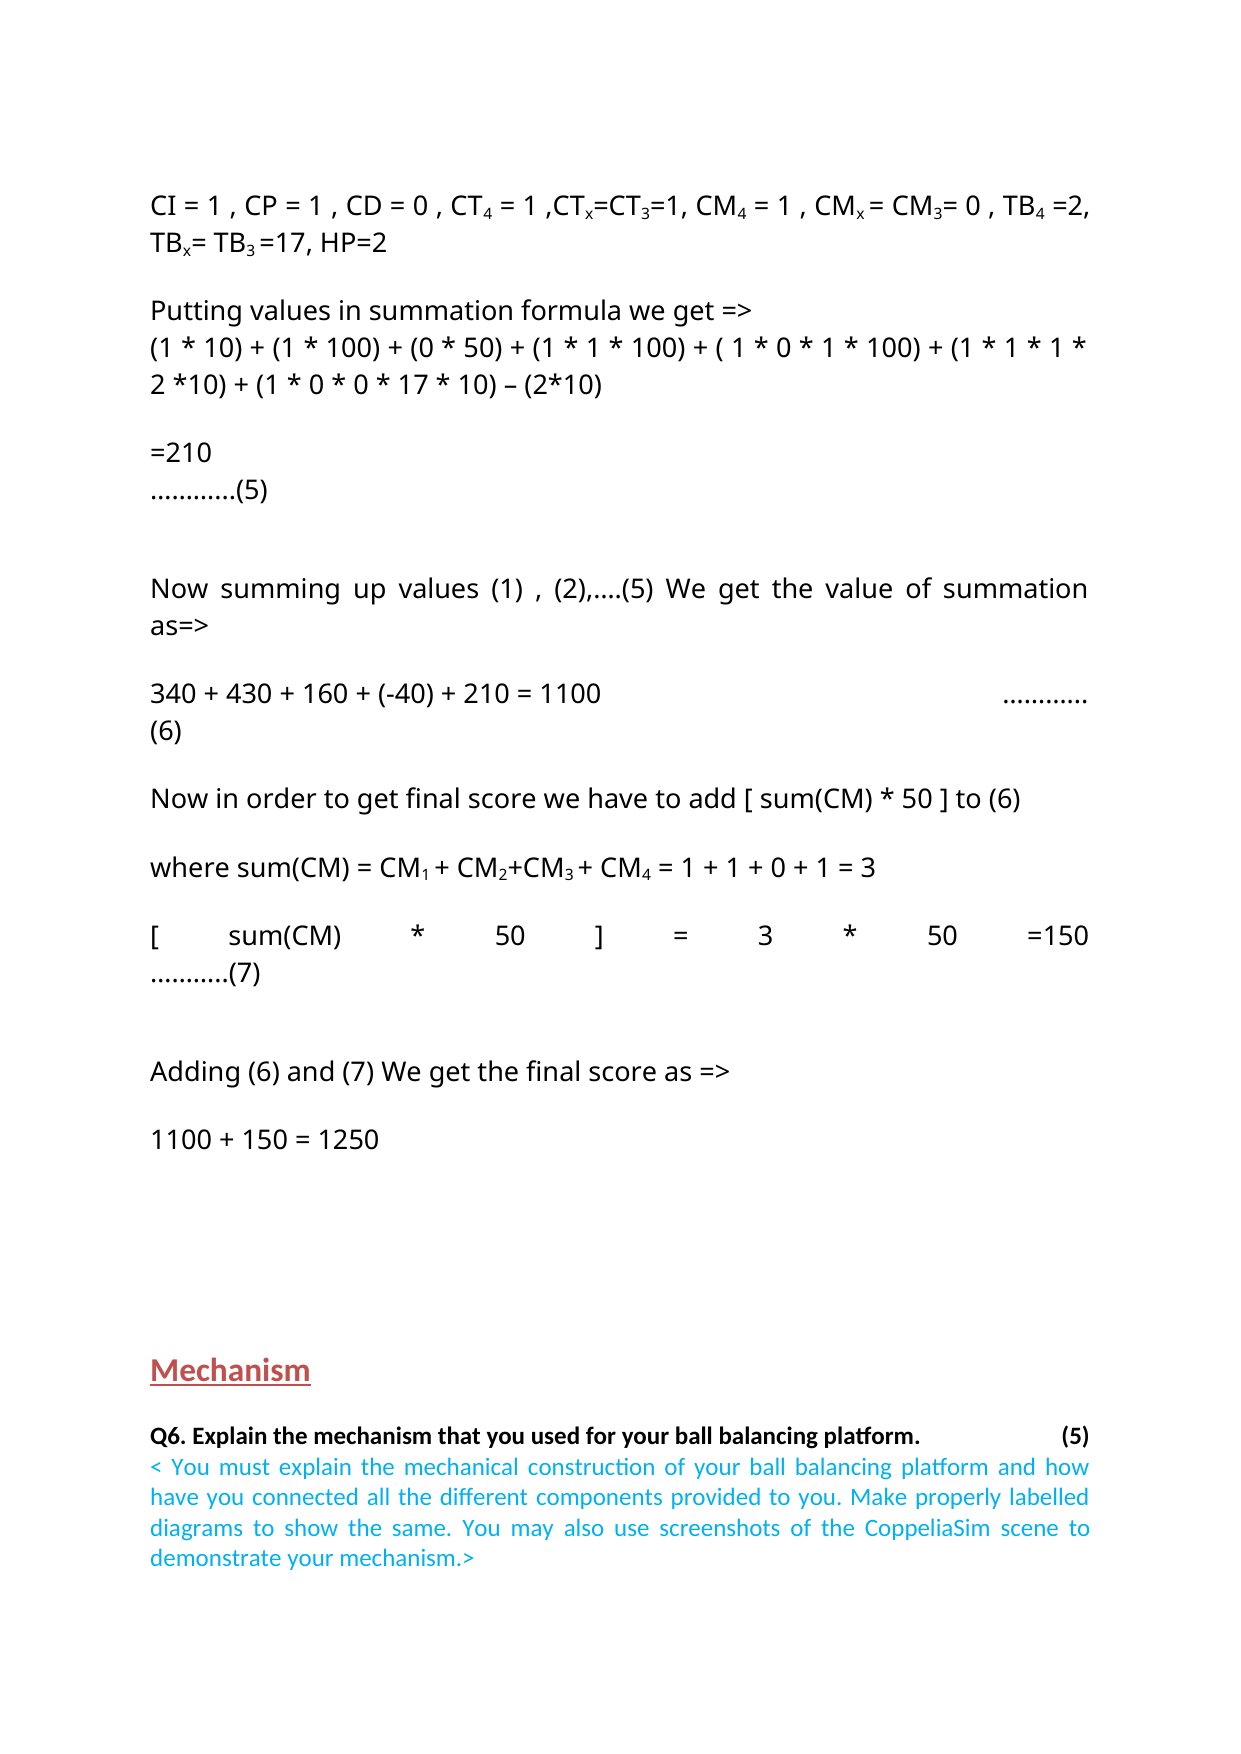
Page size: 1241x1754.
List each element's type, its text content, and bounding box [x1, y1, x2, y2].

text =210 ………...(5) [150, 434, 1090, 507]
text Adding (6) and (7) We get the final score as => [150, 1052, 1090, 1089]
text Now summing up values (1) , (2),….(5) We get the value of summation as=> [150, 570, 1090, 644]
text [ sum(CM) * 50 ] = 3 * 50 =150 ………..(7) [150, 916, 1090, 990]
text Mechanism [150, 1349, 1090, 1390]
text where sum(CM) = CM1 + CM2+CM3 + CM4 = 1 + 1 + 0 + 1 = 3 [150, 848, 1090, 885]
text Now in order to get final score we have to add [ sum(CM) * 50 ] to (6) [150, 780, 1090, 817]
text 1100 + 150 = 1250 [150, 1121, 1090, 1157]
text < You must explain the mechanical construction of your ball balancing platform and how have you connected all the different components provided to you. Make properly labelled diagrams to show the same. You may also use screenshots of the CoppeliaSim scene to demonstrate your mechanism.> [150, 1451, 1090, 1573]
text Putting values in summation formula we get => [150, 292, 1090, 329]
text (1 * 10) + (1 * 100) + (0 * 50) + (1 * 1 * 100) + ( 1 * 0 * 1 * 100) + (1 * 1 * 1 * 2 *10) + (1 * 0 * 0 * 17 * 10) – (2*10) [150, 329, 1090, 402]
text Q6. Explain the mechanism that you used for your ball balancing platform. (5) [150, 1420, 1090, 1451]
text 340 + 430 + 160 + (-40) + 210 = 1100 ………...(6) [150, 675, 1090, 749]
text CI = 1 , CP = 1 , CD = 0 , CT4 = 1 ,CTx=CT3=1, CM4 = 1 , CMx = CM3= 0 , TB4 =2, TBx= TB3 =17, HP=2 [150, 187, 1090, 261]
